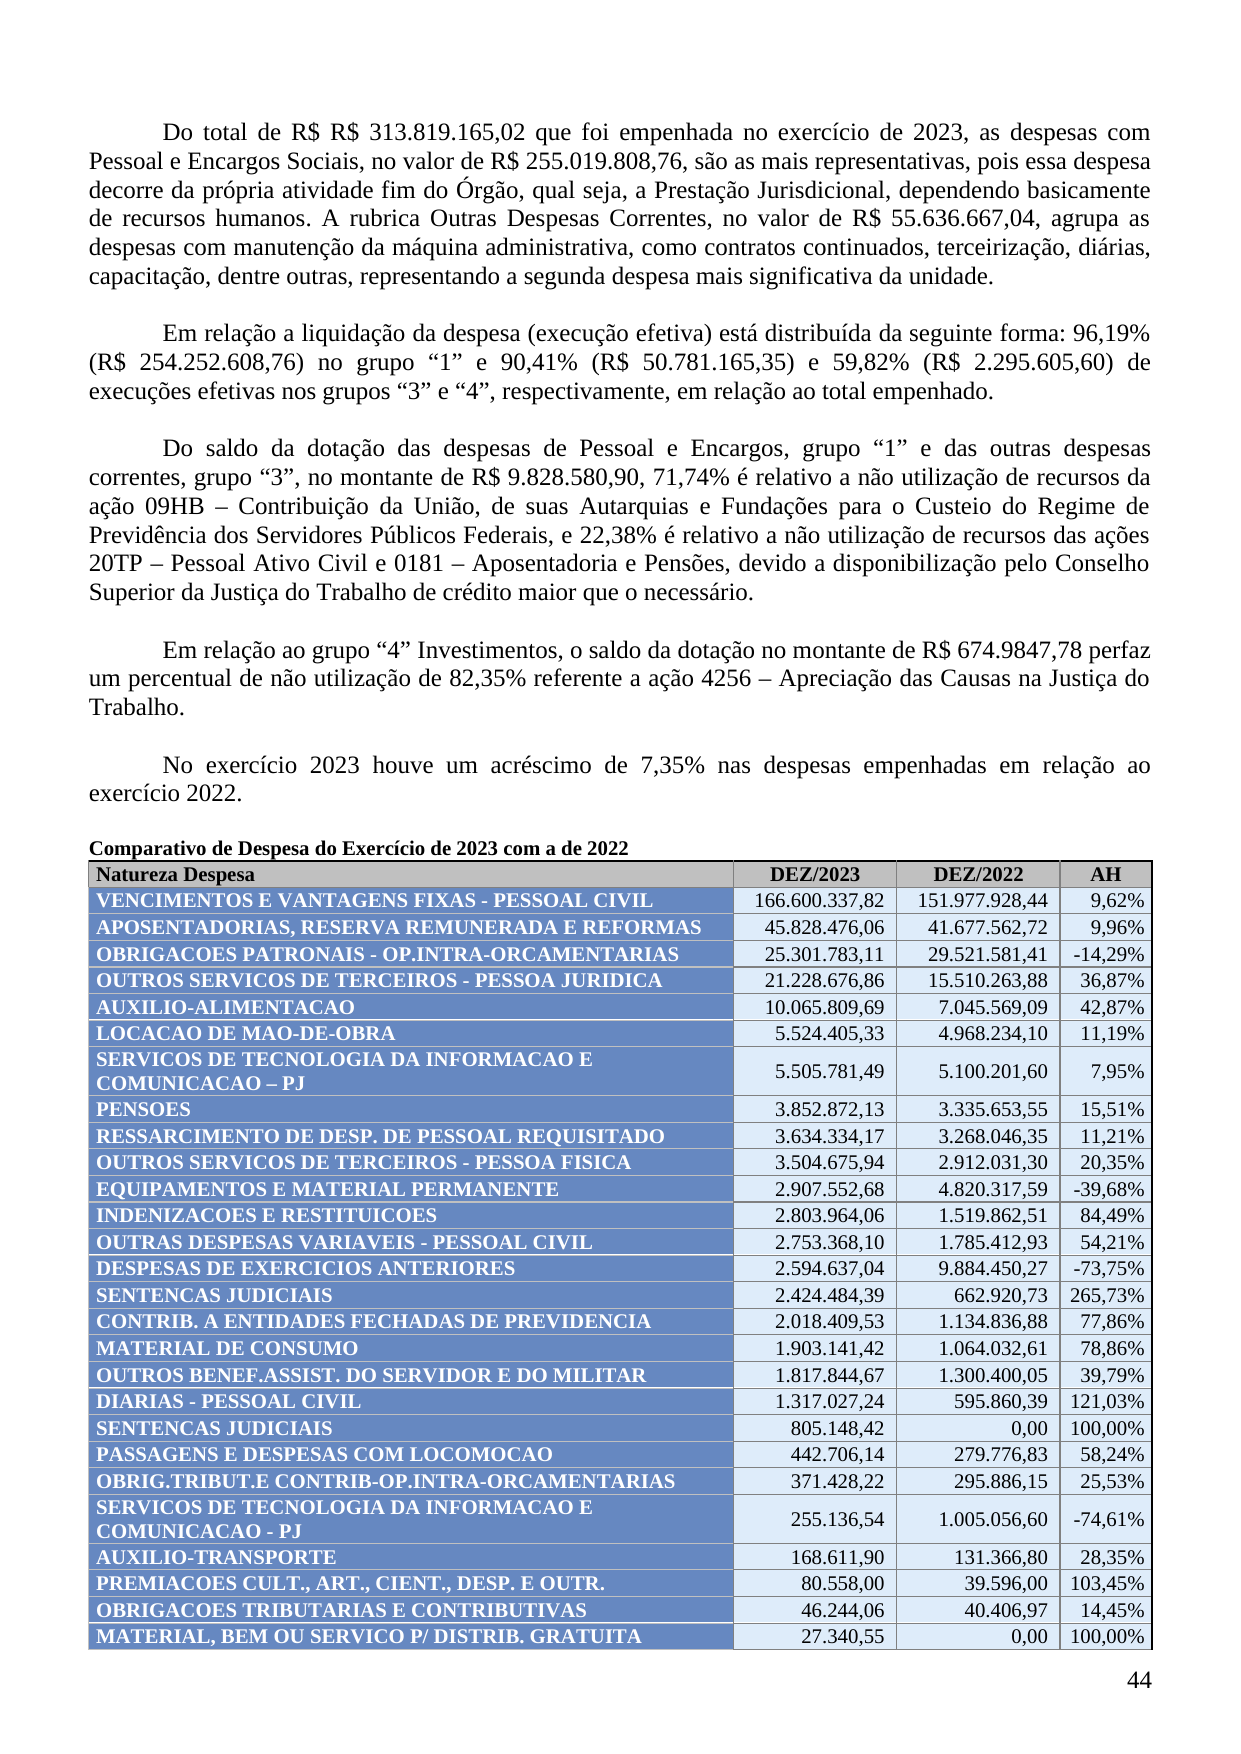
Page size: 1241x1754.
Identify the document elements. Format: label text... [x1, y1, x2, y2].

text Do saldo da dotação das despesas de Pessoal e Encargos, grupo “1” e das outras despesas correntes, grupo “3”, no montante de R$ 9.828.580,90, 71,74% é relativo a não utilização de recursos da ação 09HB – Contribuição da União, de suas Autarquias e Fundações para o Custeio do Regime de Previdência dos Servidores Públicos Federais, e 22,38% é relativo a não utilização de recursos das ações 20TP – Pessoal Ativo Civil e 0181 – Aposentadoria e Pensões, devido a disponibilização pelo Conselho Superior da Justiça do Trabalho de crédito maior que o necessário. [88, 433, 1152, 606]
table_cell 5.505.781,49 [734, 1047, 896, 1095]
table_cell 20,35% [1061, 1149, 1151, 1175]
table_cell MATERIAL, BEM OU SERVICO P/ DISTRIB. GRATUITA [89, 1624, 733, 1649]
table_cell MATERIAL DE CONSUMO [89, 1335, 733, 1361]
table_cell 54,21% [1061, 1229, 1151, 1254]
table_cell 279.776,83 [897, 1442, 1059, 1467]
table_cell CONTRIB. A ENTIDADES FECHADAS DE PREVIDENCIA [89, 1309, 733, 1334]
table_cell PENSOES [89, 1096, 733, 1122]
table_cell 662.920,73 [897, 1282, 1059, 1308]
table_cell 7.045.569,09 [897, 994, 1059, 1019]
table_cell 1.817.844,67 [734, 1362, 896, 1387]
table_header DEZ/2022 [897, 862, 1059, 887]
table_cell 25.301.783,11 [734, 941, 896, 966]
table_cell 3.268.046,35 [897, 1123, 1059, 1148]
table_cell 131.366,80 [897, 1544, 1059, 1569]
table_cell 9,96% [1061, 914, 1151, 940]
text Comparativo de Despesa do Exercício de 2023 com a de 2022 [88, 836, 1152, 860]
table_cell OBRIG.TRIBUT.E CONTRIB-OP.INTRA-ORCAMENTARIAS [89, 1468, 733, 1494]
table_cell 9,62% [1061, 888, 1151, 913]
table_cell OUTROS SERVICOS DE TERCEIROS - PESSOA JURIDICA [89, 968, 733, 993]
table_cell OUTRAS DESPESAS VARIAVEIS - PESSOAL CIVIL [89, 1229, 733, 1254]
table_cell 2.424.484,39 [734, 1282, 896, 1308]
table_cell 2.912.031,30 [897, 1149, 1059, 1175]
table_cell 84,49% [1061, 1203, 1151, 1228]
table_cell 2.803.964,06 [734, 1203, 896, 1228]
table_cell 11,21% [1061, 1123, 1151, 1148]
table_cell SERVICOS DE TECNOLOGIA DA INFORMACAO E COMUNICACAO – PJ [89, 1047, 733, 1095]
table_cell 25,53% [1061, 1468, 1151, 1494]
table_cell 2.018.409,53 [734, 1309, 896, 1334]
table_cell 11,19% [1061, 1021, 1151, 1046]
table_cell 371.428,22 [734, 1468, 896, 1494]
table_cell 41.677.562,72 [897, 914, 1059, 940]
text Em relação ao grupo “4” Investimentos, o saldo da dotação no montante de R$ 674.9847,78 perfaz um percentual de não utilização de 82,35% referente a ação 4256 – Apreciação das Causas na Justiça do Trabalho. [88, 635, 1152, 721]
table_cell 100,00% [1061, 1415, 1151, 1441]
table_cell 28,35% [1061, 1544, 1151, 1569]
table_cell RESSARCIMENTO DE DESP. DE PESSOAL REQUISITADO [89, 1123, 733, 1148]
table_cell 42,87% [1061, 994, 1151, 1019]
table_cell 295.886,15 [897, 1468, 1059, 1494]
table_cell 27.340,55 [734, 1624, 896, 1649]
table_cell 2.594.637,04 [734, 1256, 896, 1281]
table_cell 1.134.836,88 [897, 1309, 1059, 1334]
table_cell 255.136,54 [734, 1495, 896, 1543]
table_cell OBRIGACOES TRIBUTARIAS E CONTRIBUTIVAS [89, 1597, 733, 1622]
table_cell 14,45% [1061, 1597, 1151, 1622]
table_cell -39,68% [1061, 1176, 1151, 1201]
table_cell OUTROS SERVICOS DE TERCEIROS - PESSOA FISICA [89, 1149, 733, 1175]
table_cell 4.820.317,59 [897, 1176, 1059, 1201]
table_cell 3.634.334,17 [734, 1123, 896, 1148]
table_cell -74,61% [1061, 1495, 1151, 1543]
table_cell 39,79% [1061, 1362, 1151, 1387]
table_cell 1.519.862,51 [897, 1203, 1059, 1228]
table_cell 3.852.872,13 [734, 1096, 896, 1122]
table_cell 80.558,00 [734, 1570, 896, 1596]
table_cell APOSENTADORIAS, RESERVA REMUNERADA E REFORMAS [89, 914, 733, 940]
table_cell 15,51% [1061, 1096, 1151, 1122]
table_cell 29.521.581,41 [897, 941, 1059, 966]
table_header Natureza Despesa [89, 862, 733, 887]
table_cell 58,24% [1061, 1442, 1151, 1467]
table_cell 166.600.337,82 [734, 888, 896, 913]
table_cell 40.406,97 [897, 1597, 1059, 1622]
table_cell LOCACAO DE MAO-DE-OBRA [89, 1021, 733, 1046]
text Em relação a liquidação da despesa (execução efetiva) está distribuída da seguinte forma: 96,19% (R$ 254.252.608,76) no grupo “1” e 90,41% (R$ 50.781.165,35) e 59,82% (R$ 2.295.605,60) de execuções efetivas nos grupos “3” e “4”, respectivamente, em relação ao total empenhado. [88, 318, 1152, 405]
table_cell 1.064.032,61 [897, 1335, 1059, 1361]
table_cell 5.100.201,60 [897, 1047, 1059, 1095]
table_cell 4.968.234,10 [897, 1021, 1059, 1046]
table_cell 9.884.450,27 [897, 1256, 1059, 1281]
table_cell 0,00 [897, 1415, 1059, 1441]
table_cell DESPESAS DE EXERCICIOS ANTERIORES [89, 1256, 733, 1281]
table_cell 39.596,00 [897, 1570, 1059, 1596]
table_cell OUTROS BENEF.ASSIST. DO SERVIDOR E DO MILITAR [89, 1362, 733, 1387]
table_cell SENTENCAS JUDICIAIS [89, 1282, 733, 1308]
table_cell 2.753.368,10 [734, 1229, 896, 1254]
table_cell 7,95% [1061, 1047, 1151, 1095]
table_header AH [1061, 862, 1151, 887]
text No exercício 2023 houve um acréscimo de 7,35% nas despesas empenhadas em relação ao exercício 2022. [88, 750, 1152, 807]
table_cell EQUIPAMENTOS E MATERIAL PERMANENTE [89, 1176, 733, 1201]
table_cell OBRIGACOES PATRONAIS - OP.INTRA-ORCAMENTARIAS [89, 941, 733, 966]
table_cell 3.335.653,55 [897, 1096, 1059, 1122]
table_cell 10.065.809,69 [734, 994, 896, 1019]
table_cell SERVICOS DE TECNOLOGIA DA INFORMACAO E COMUNICACAO - PJ [89, 1495, 733, 1543]
table_cell PASSAGENS E DESPESAS COM LOCOMOCAO [89, 1442, 733, 1467]
table_cell AUXILIO-ALIMENTACAO [89, 994, 733, 1019]
table_cell 103,45% [1061, 1570, 1151, 1596]
table_cell 1.300.400,05 [897, 1362, 1059, 1387]
table_cell VENCIMENTOS E VANTAGENS FIXAS - PESSOAL CIVIL [89, 888, 733, 913]
table_cell 0,00 [897, 1624, 1059, 1649]
table_cell DIARIAS - PESSOAL CIVIL [89, 1389, 733, 1414]
table_cell 805.148,42 [734, 1415, 896, 1441]
table_cell 77,86% [1061, 1309, 1151, 1334]
table_cell 2.907.552,68 [734, 1176, 896, 1201]
table_cell 100,00% [1061, 1624, 1151, 1649]
table_cell 1.317.027,24 [734, 1389, 896, 1414]
text Do total de R$ R$ 313.819.165,02 que foi empenhada no exercício de 2023, as despesas com Pessoal e Encargos Sociais, no valor de R$ 255.019.808,76, são as mais representativas, pois essa despesa decorre da própria atividade fim do Órgão, qual seja, a Prestação Jurisdicional, dependendo basicamente de recursos humanos. A rubrica Outras Despesas Correntes, no valor de R$ 55.636.667,04, agrupa as despesas com manutenção da máquina administrativa, como contratos continuados, terceirização, diárias, capacitação, dentre outras, representando a segunda despesa mais significativa da unidade. [88, 117, 1152, 290]
table_cell 1.903.141,42 [734, 1335, 896, 1361]
table_cell 151.977.928,44 [897, 888, 1059, 913]
table_cell INDENIZACOES E RESTITUICOES [89, 1203, 733, 1228]
table_cell 5.524.405,33 [734, 1021, 896, 1046]
table_cell SENTENCAS JUDICIAIS [89, 1415, 733, 1441]
table_cell -14,29% [1061, 941, 1151, 966]
table_cell 1.785.412,93 [897, 1229, 1059, 1254]
table_cell 595.860,39 [897, 1389, 1059, 1414]
table_cell 21.228.676,86 [734, 968, 896, 993]
table_cell 442.706,14 [734, 1442, 896, 1467]
table_cell 121,03% [1061, 1389, 1151, 1414]
table_cell 15.510.263,88 [897, 968, 1059, 993]
table_cell AUXILIO-TRANSPORTE [89, 1544, 733, 1569]
table_cell 168.611,90 [734, 1544, 896, 1569]
table_cell 265,73% [1061, 1282, 1151, 1308]
table_cell -73,75% [1061, 1256, 1151, 1281]
table_header DEZ/2023 [734, 862, 896, 887]
table_cell 46.244,06 [734, 1597, 896, 1622]
table_cell 45.828.476,06 [734, 914, 896, 940]
table_cell PREMIACOES CULT., ART., CIENT., DESP. E OUTR. [89, 1570, 733, 1596]
table_cell 3.504.675,94 [734, 1149, 896, 1175]
table_cell 1.005.056,60 [897, 1495, 1059, 1543]
table_cell 36,87% [1061, 968, 1151, 993]
table_cell 78,86% [1061, 1335, 1151, 1361]
